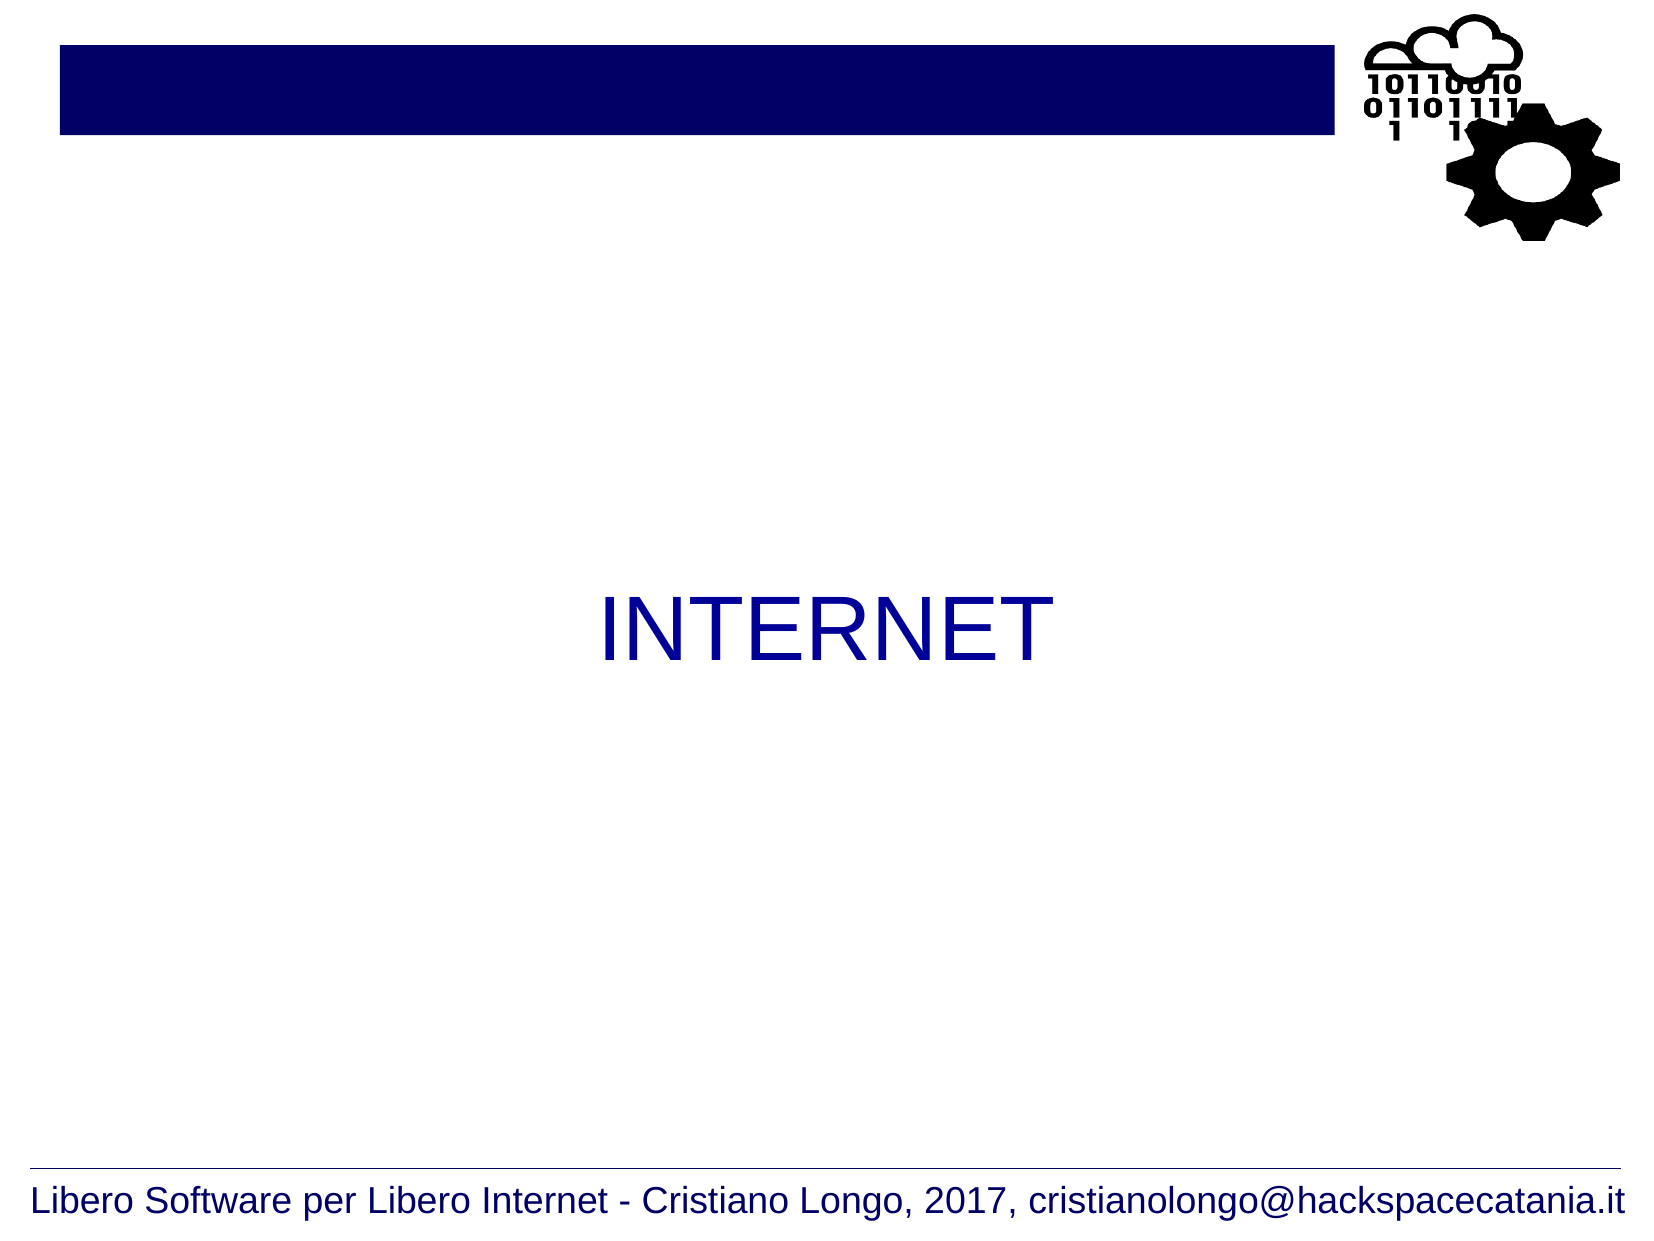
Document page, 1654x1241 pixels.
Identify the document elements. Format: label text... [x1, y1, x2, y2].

text_box INTERNET [0, 570, 1653, 688]
picture [1364, 14, 1620, 241]
text_box Libero Software per Libero Internet - Cristiano Longo, 2017, cristianolongo@hackspacecatania.it [15, 1168, 1653, 1241]
list [59, 45, 1335, 136]
